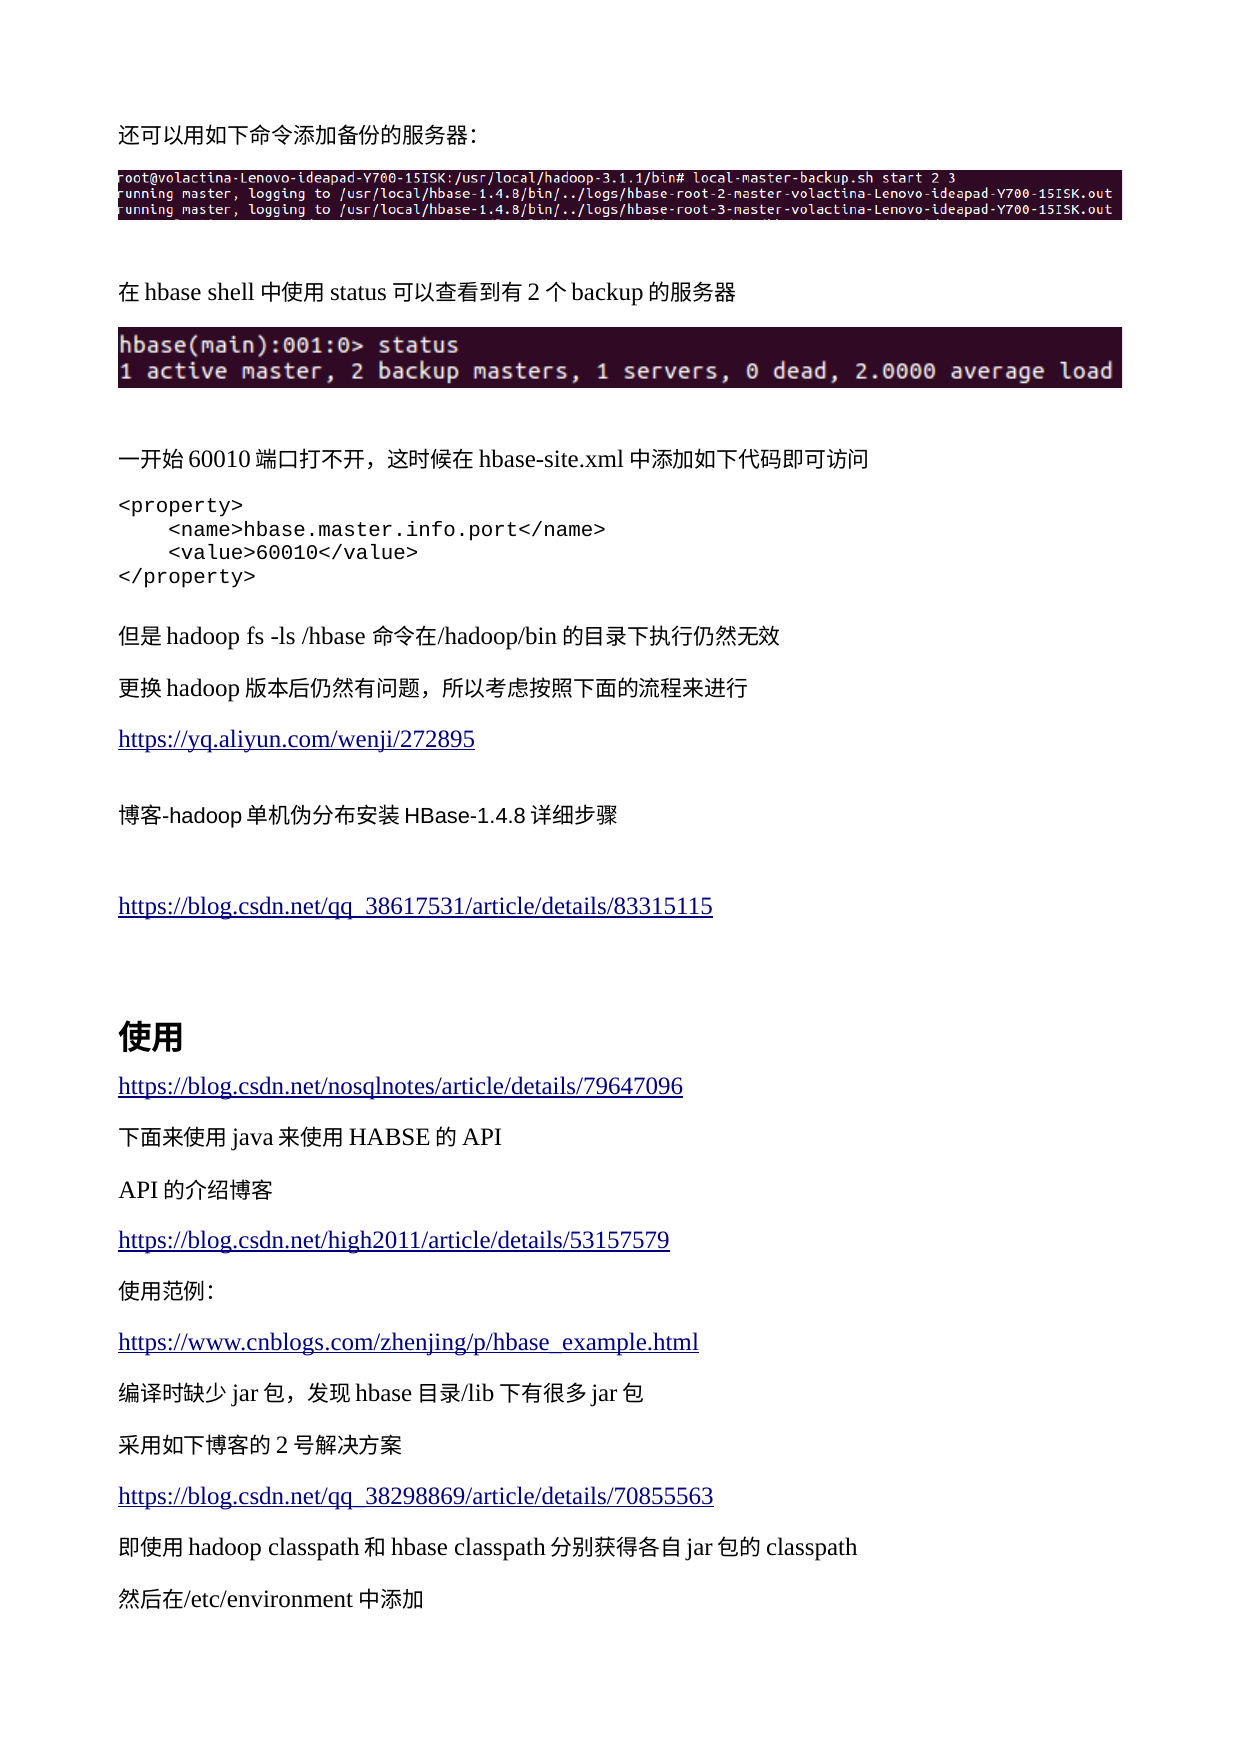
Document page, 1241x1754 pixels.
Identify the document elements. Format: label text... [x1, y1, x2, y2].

text https://yq.aliyun.com/wenji/272895 [118, 724, 1122, 753]
text 下面来使用java来使用HABSE的API [118, 1120, 1122, 1152]
text 但是hadoop fs -ls /hbase 命令在/hadoop/bin的目录下执行仍然无效 [118, 619, 1122, 651]
text </property> [118, 566, 1122, 589]
text API的介绍博客 [118, 1173, 1122, 1204]
text <name>hbase.master.info.port</name> [118, 518, 1122, 542]
text 一开始60010端口打不开，这时候在hbase-site.xml中添加如下代码即可访问 [118, 442, 1122, 474]
text 即使用hadoop classpath和hbase classpath分别获得各自jar包的classpath [118, 1530, 1122, 1562]
text https://blog.csdn.net/qq_38298869/article/details/70855563 [118, 1481, 1122, 1510]
text <property> [118, 495, 1122, 518]
text https://blog.csdn.net/nosqlnotes/article/details/79647096 [118, 1071, 1122, 1100]
subtitle 博客-hadoop单机伪分布安装HBase-1.4.8详细步骤 [118, 798, 1122, 830]
text 然后在/etc/environment中添加 [118, 1582, 1122, 1614]
text 还可以用如下命令添加备份的服务器： [118, 118, 1122, 150]
text 在hbase shell中使用status可以查看到有2个backup的服务器 [118, 275, 1122, 306]
text 采用如下博客的2号解决方案 [118, 1428, 1122, 1460]
text 使用范例： [118, 1274, 1122, 1306]
picture [118, 327, 1123, 388]
text https://blog.csdn.net/qq_38617531/article/details/83315115 [118, 891, 1122, 920]
text 更换hadoop版本后仍然有问题，所以考虑按照下面的流程来进行 [118, 671, 1122, 703]
picture [118, 170, 1123, 220]
text https://blog.csdn.net/high2011/article/details/53157579 [118, 1225, 1122, 1254]
text https://www.cnblogs.com/zhenjing/p/hbase_example.html [118, 1327, 1122, 1356]
text <value>60010</value> [118, 542, 1122, 566]
text 编译时缺少jar包，发现hbase目录/lib下有很多jar包 [118, 1376, 1122, 1408]
subtitle 使用 [118, 1010, 1122, 1059]
